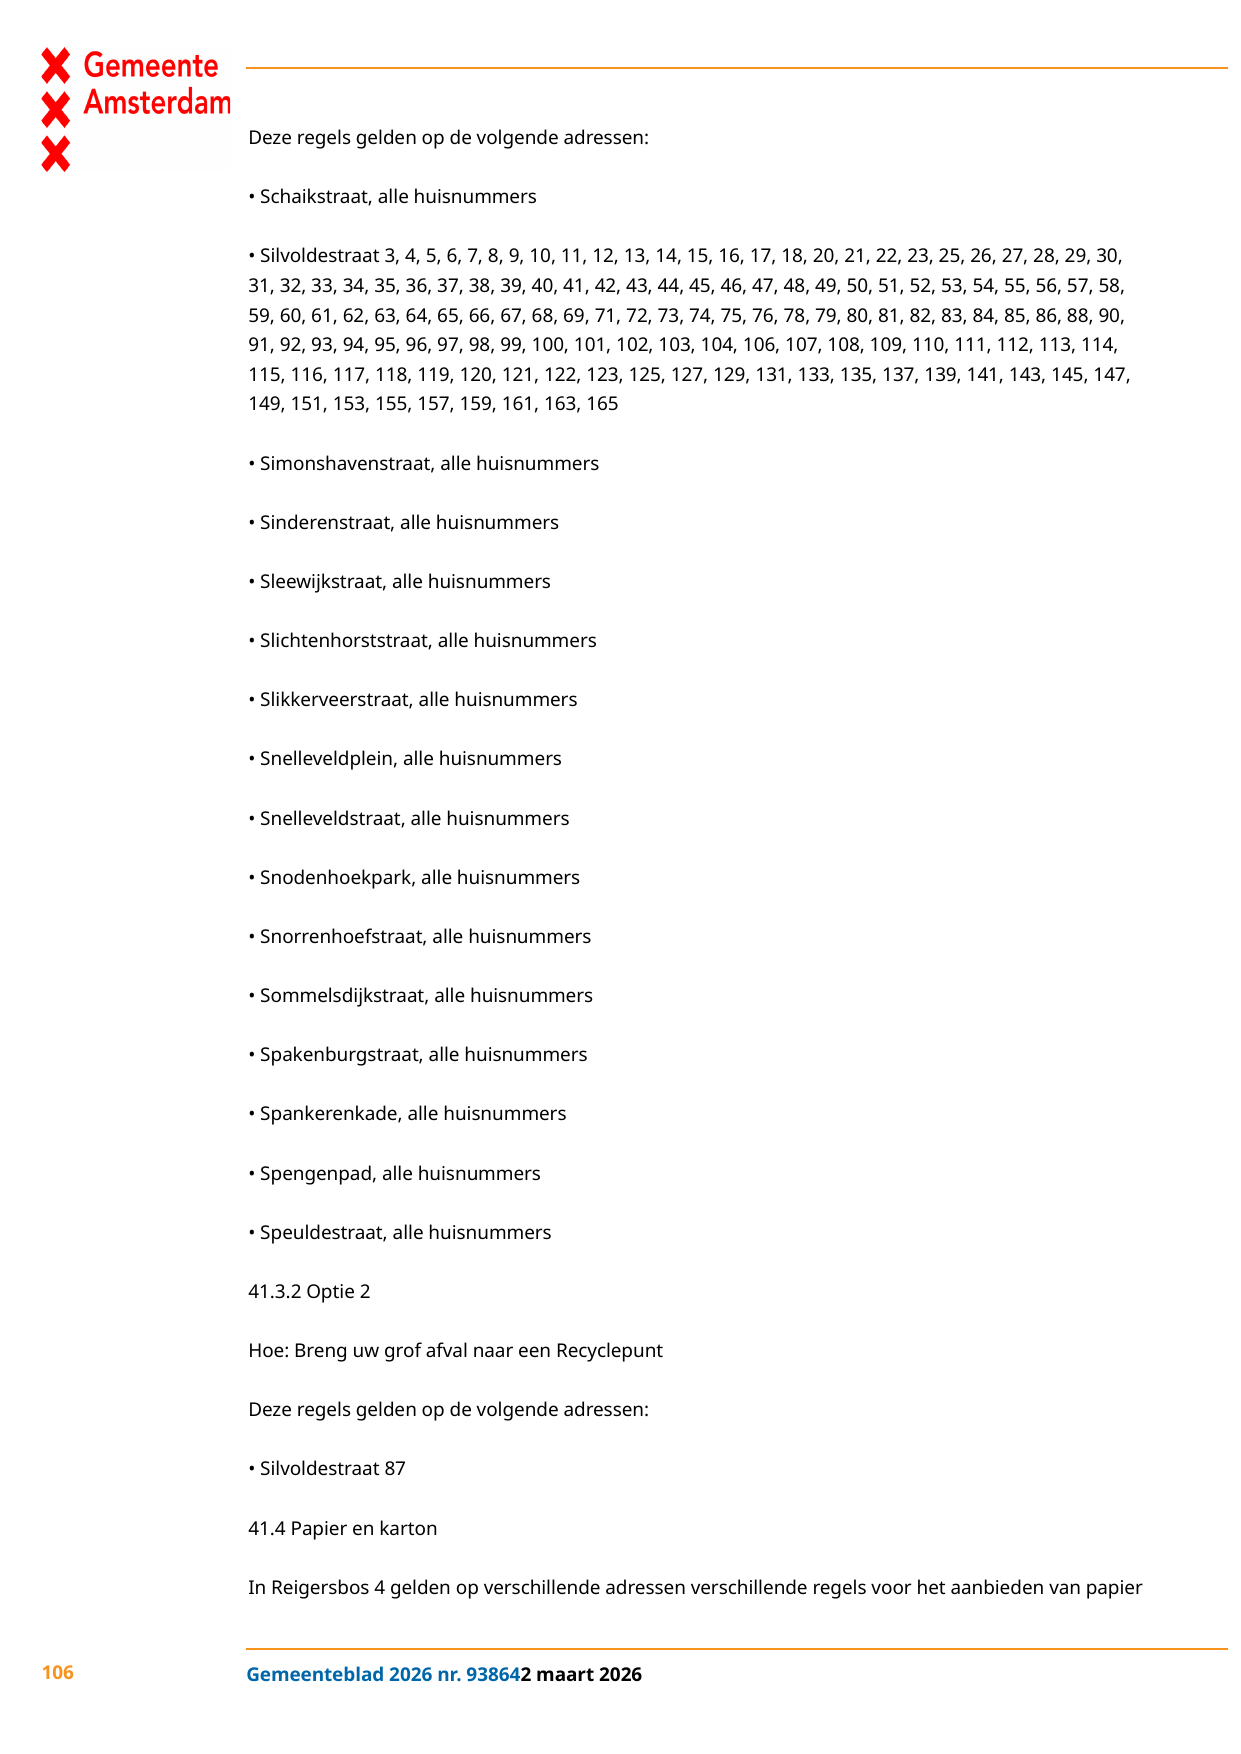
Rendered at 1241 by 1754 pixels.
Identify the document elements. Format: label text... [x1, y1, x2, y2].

text • Spakenburgstraat, alle huisnummers [248, 1041, 1152, 1067]
text • Snelleveldstraat, alle huisnummers [248, 805, 1152, 831]
text • Silvoldestraat 3, 4, 5, 6, 7, 8, 9, 10, 11, 12, 13, 14, 15, 16, 17, 18, 20, 21, 22, 23, 25, 26, 27, 28, 29, 30, 31, 32, 33, 34, 35, 36, 37, 38, 39, 40, 41, 42, 43, 44, 45, 46, 47, 48, 49, 50, 51, 52, 53, 54, 55, 56, 57, 58, 59, 60, 61, 62, 63, 64, 65, 66, 67, 68, 69, 71, 72, 73, 74, 75, 76, 78, 79, 80, 81, 82, 83, 84, 85, 86, 88, 90, 91, 92, 93, 94, 95, 96, 97, 98, 99, 100, 101, 102, 103, 104, 106, 107, 108, 109, 110, 111, 112, 113, 114, 115, 116, 117, 118, 119, 120, 121, 122, 123, 125, 127, 129, 131, 133, 135, 137, 139, 141, 143, 145, 147, 149, 151, 153, 155, 157, 159, 161, 163, 165 [248, 243, 1152, 416]
text • Snelleveldplein, alle huisnummers [248, 746, 1152, 771]
text • Slichtenhorststraat, alle huisnummers [248, 627, 1152, 653]
text • Sommelsdijkstraat, alle huisnummers [248, 982, 1152, 1008]
text • Sleewijkstraat, alle huisnummers [248, 568, 1152, 594]
text In Reigersbos 4 gelden op verschillende adressen verschillende regels voor het aanbieden van papier [248, 1574, 1152, 1600]
picture [41, 47, 231, 172]
text • Snodenhoekpark, alle huisnummers [248, 864, 1152, 890]
text • Silvoldestraat 87 [248, 1456, 1152, 1481]
text • Slikkerveerstraat, alle huisnummers [248, 686, 1152, 712]
text • Spengenpad, alle huisnummers [248, 1160, 1152, 1186]
text • Snorrenhoefstraat, alle huisnummers [248, 923, 1152, 949]
text • Simonshavenstraat, alle huisnummers [248, 450, 1152, 476]
text 41.4 Papier en karton [248, 1515, 1152, 1541]
text Hoe: Breng uw grof afval naar een Recyclepunt [248, 1337, 1152, 1363]
text • Speuldestraat, alle huisnummers [248, 1219, 1152, 1245]
text • Spankerenkade, alle huisnummers [248, 1101, 1152, 1126]
text 41.3.2 Optie 2 [248, 1278, 1152, 1304]
text Deze regels gelden op de volgende adressen: [248, 124, 1152, 150]
text • Schaikstraat, alle huisnummers [248, 183, 1152, 209]
text • Sinderenstraat, alle huisnummers [248, 509, 1152, 535]
text Deze regels gelden op de volgende adressen: [248, 1396, 1152, 1422]
